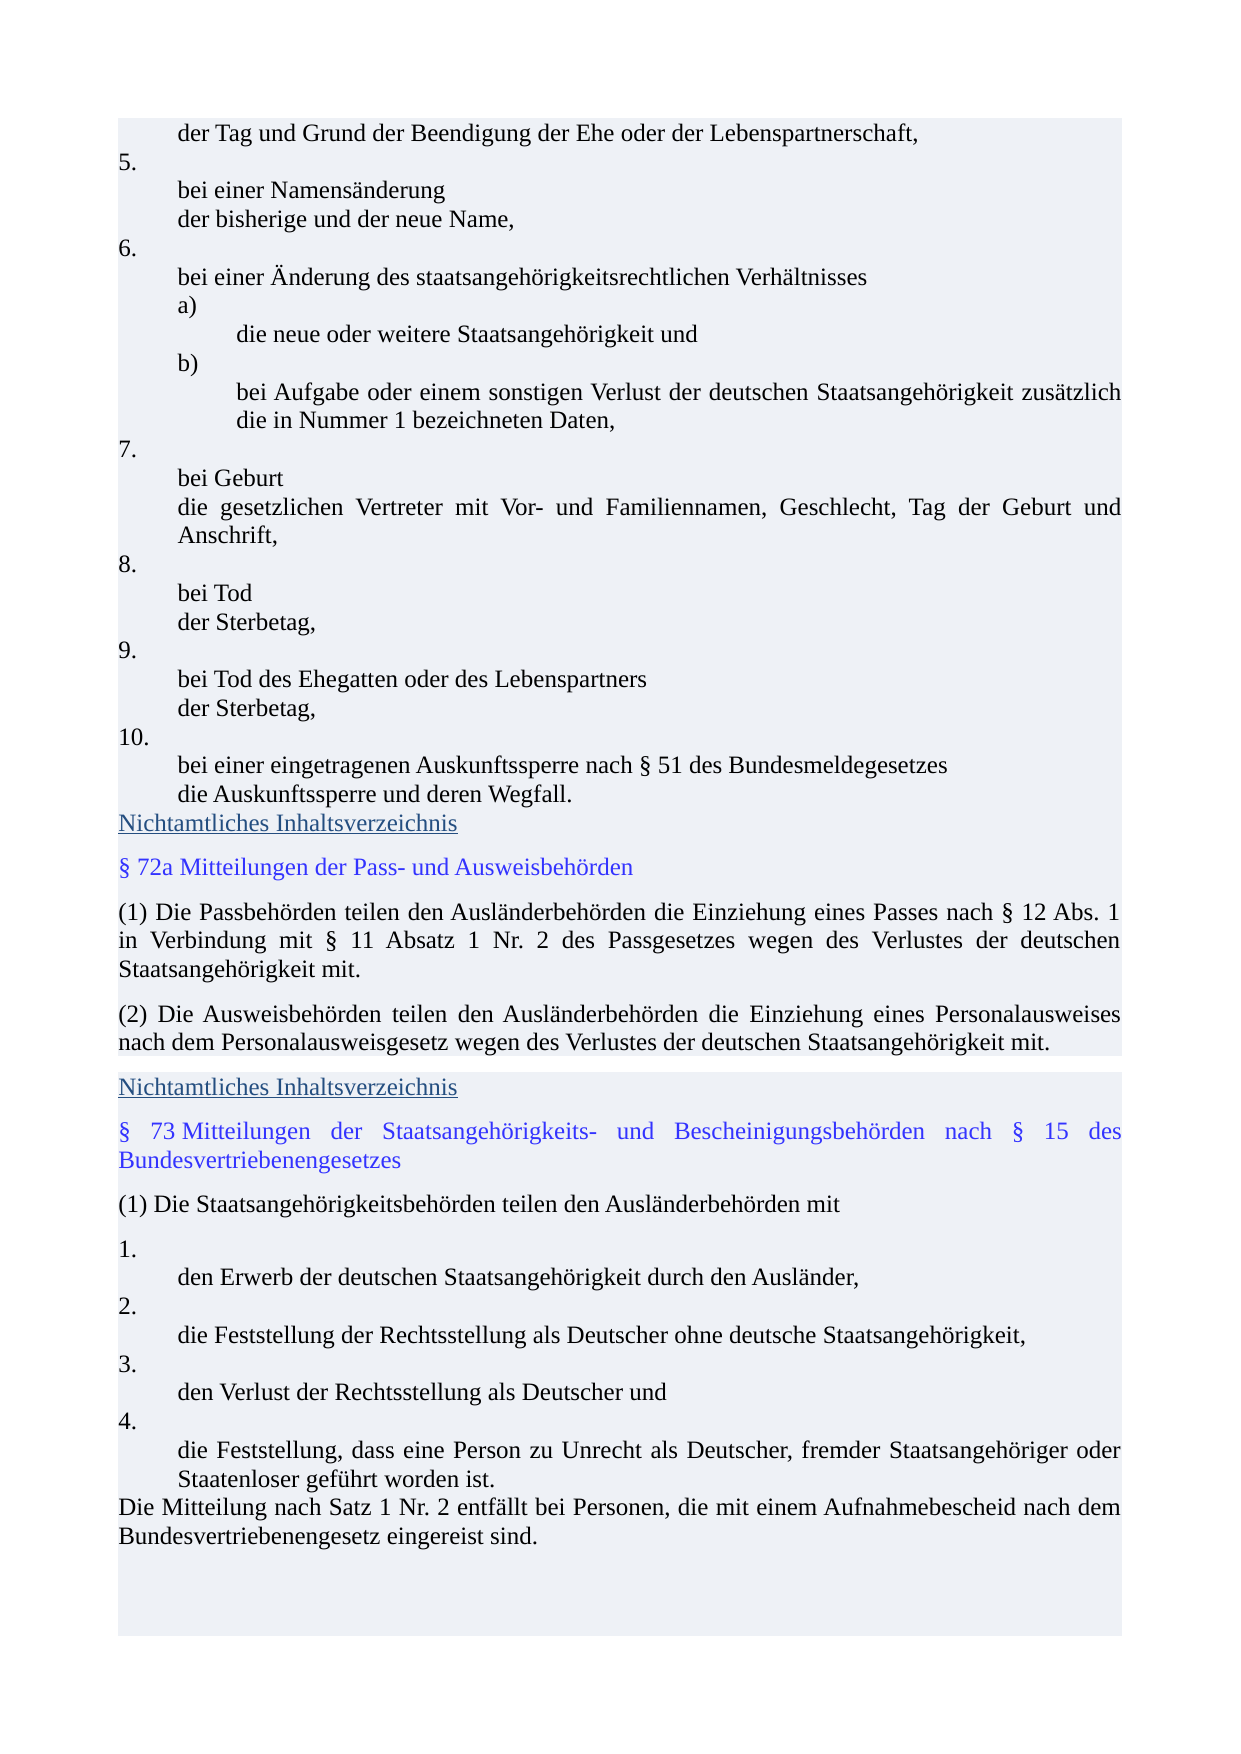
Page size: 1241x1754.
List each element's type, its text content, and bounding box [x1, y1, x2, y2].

list die Feststellung, dass eine Person zu Unrecht als Deutscher, fremder Staatsangehöriger oder Staatenloser geführt worden ist. [177, 1435, 1122, 1492]
subtitle 10. [118, 722, 1122, 751]
subtitle 5. [118, 147, 1122, 176]
subtitle 4. [118, 1406, 1122, 1435]
subtitle 1. [118, 1234, 1122, 1262]
subtitle 9. [118, 636, 1122, 664]
list bei Tod des Ehegatten oder des Lebenspartners [177, 664, 1122, 693]
text Die Mitteilung nach Satz 1 Nr. 2 entfällt bei Personen, die mit einem Aufnahmebescheid nach dem Bundesvertriebenengesetz eingereist sind. [118, 1492, 1122, 1550]
list der Sterbetag, [177, 693, 1122, 722]
list die neue oder weitere Staatsangehörigkeit und [236, 319, 1122, 348]
list die gesetzlichen Vertreter mit Vor- und Familiennamen, Geschlecht, Tag der Geburt und Anschrift, [177, 492, 1122, 549]
list der Tag und Grund der Beendigung der Ehe oder der Lebenspartnerschaft, [177, 118, 1122, 147]
list den Verlust der Rechtsstellung als Deutscher und [177, 1377, 1122, 1406]
list der Sterbetag, [177, 607, 1122, 636]
list bei einer Änderung des staatsangehörigkeitsrechtlichen Verhältnisses [177, 262, 1122, 291]
subtitle 3. [118, 1349, 1122, 1377]
list die Auskunftssperre und deren Wegfall. [177, 779, 1122, 808]
text Nichtamtliches Inhaltsverzeichnis [118, 1072, 1122, 1101]
list bei einer Namensänderung [177, 176, 1122, 204]
list bei Geburt [177, 463, 1122, 492]
text Nichtamtliches Inhaltsverzeichnis [118, 808, 1122, 837]
subtitle § 72a Mitteilungen der Pass- und Ausweisbehörden [118, 852, 1122, 881]
subtitle 2. [118, 1291, 1122, 1320]
subtitle a) [177, 291, 1122, 319]
subtitle § 73 Mitteilungen der Staatsangehörigkeits- und Bescheinigungsbehörden nach § 15 des Bundesvertriebenengesetzes [118, 1116, 1122, 1174]
subtitle 7. [118, 434, 1122, 463]
text (1) Die Staatsangehörigkeitsbehörden teilen den Ausländerbehörden mit [118, 1189, 1122, 1218]
list bei Tod [177, 578, 1122, 607]
subtitle b) [177, 348, 1122, 377]
subtitle 8. [118, 549, 1122, 578]
text (2) Die Ausweisbehörden teilen den Ausländerbehörden die Einziehung eines Personalausweises nach dem Personalausweisgesetz wegen des Verlustes der deutschen Staatsangehörigkeit mit. [118, 999, 1122, 1056]
list die Feststellung der Rechtsstellung als Deutscher ohne deutsche Staatsangehörigkeit, [177, 1320, 1122, 1349]
list der bisherige und der neue Name, [177, 204, 1122, 233]
list den Erwerb der deutschen Staatsangehörigkeit durch den Ausländer, [177, 1262, 1122, 1291]
subtitle 6. [118, 233, 1122, 262]
list bei Aufgabe oder einem sonstigen Verlust der deutschen Staatsangehörigkeit zusätzlich die in Nummer 1 bezeichneten Daten, [236, 377, 1122, 434]
text (1) Die Passbehörden teilen den Ausländerbehörden die Einziehung eines Passes nach § 12 Abs. 1 in Verbindung mit § 11 Absatz 1 Nr. 2 des Passgesetzes wegen des Verlustes der deutschen Staatsangehörigkeit mit. [118, 897, 1122, 983]
list bei einer eingetragenen Auskunftssperre nach § 51 des Bundesmeldegesetzes [177, 751, 1122, 779]
